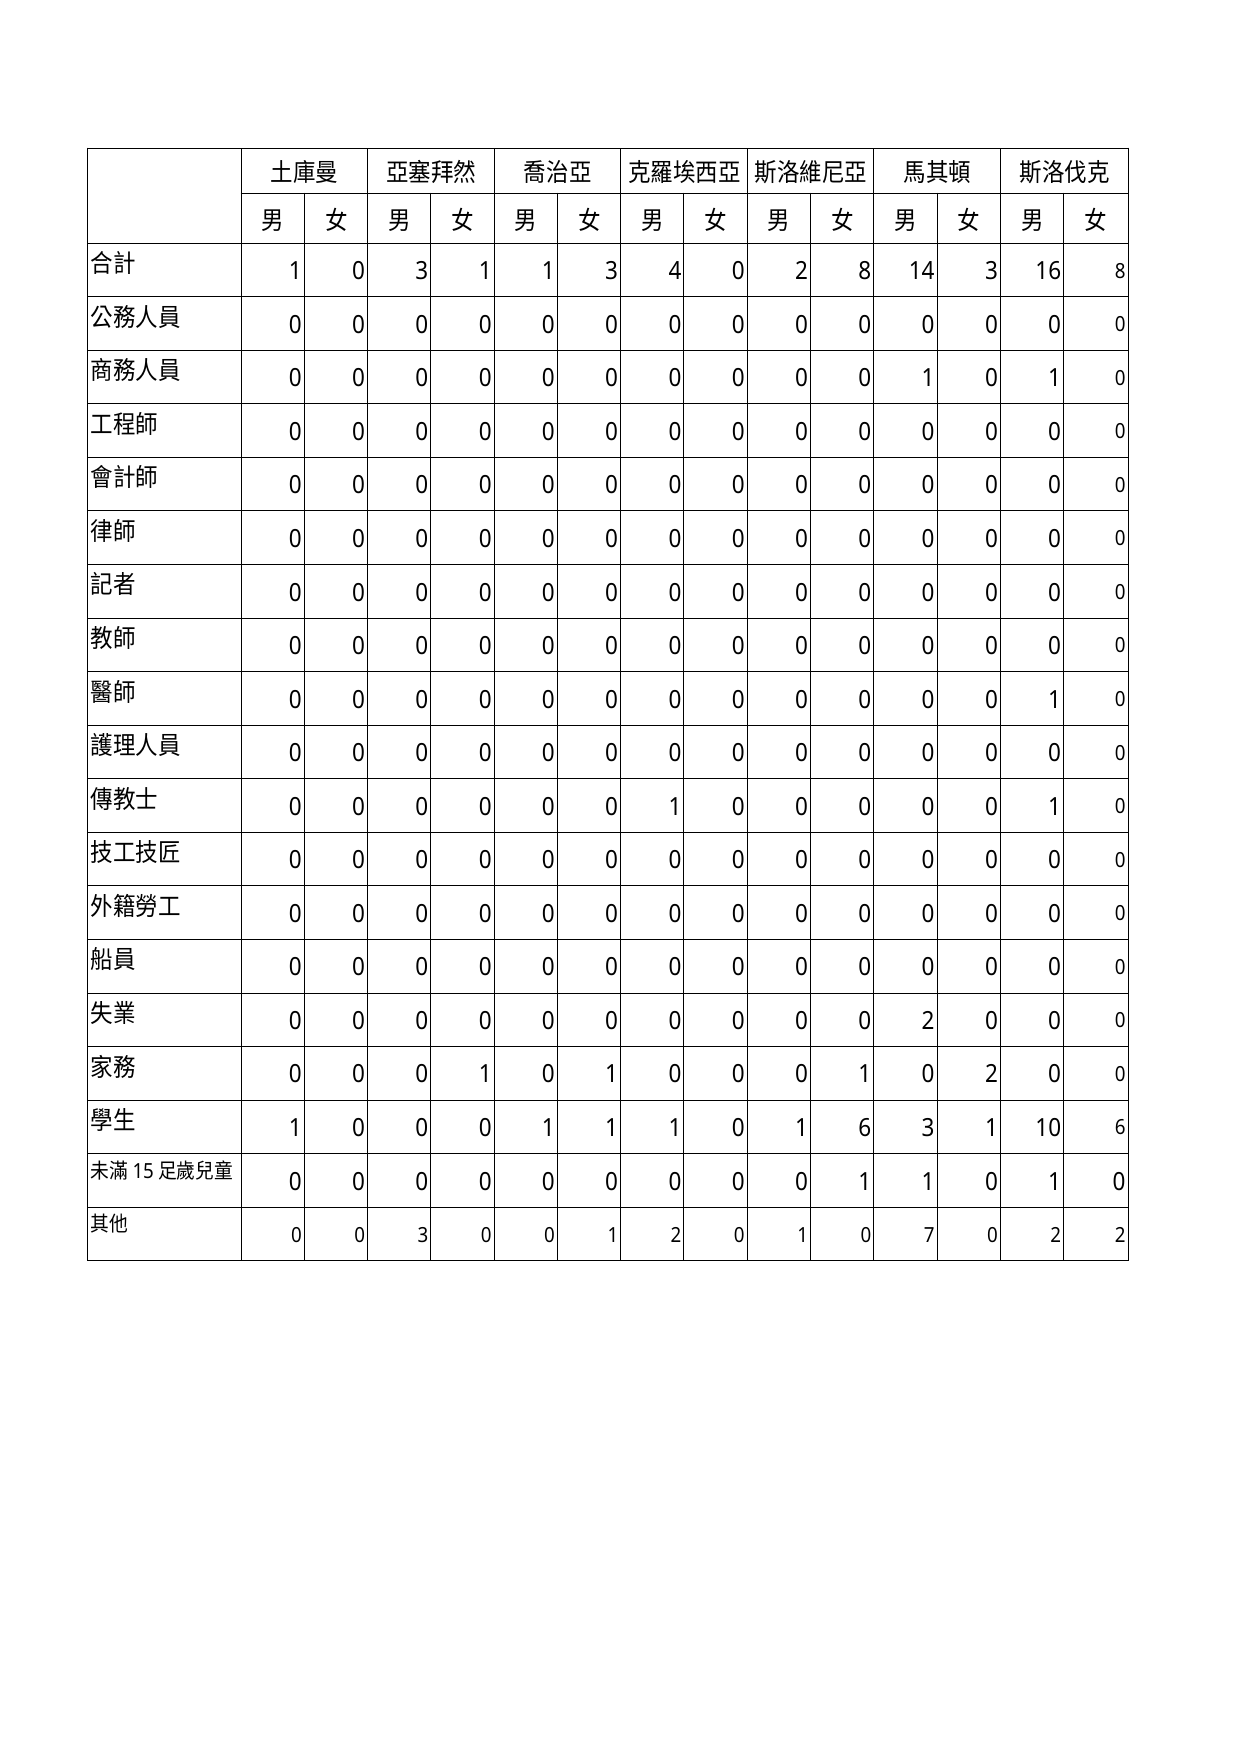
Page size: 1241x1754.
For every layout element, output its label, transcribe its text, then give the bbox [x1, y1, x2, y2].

table_cell 0 [1001, 833, 1063, 885]
table_cell 學生 [88, 1101, 241, 1153]
table_cell 醫師 [88, 672, 241, 724]
table_cell 0 [621, 619, 683, 671]
table_cell 4 [621, 244, 683, 296]
table_cell 0 [558, 458, 620, 510]
table_cell 女 [1064, 194, 1128, 243]
table_cell 女 [684, 194, 747, 243]
table_cell 1 [558, 1208, 620, 1260]
table_cell 1 [242, 1101, 304, 1153]
table_cell 0 [811, 565, 873, 617]
table_cell 0 [242, 458, 304, 510]
table_cell 0 [1064, 297, 1128, 350]
table_cell 0 [1001, 726, 1063, 778]
table_cell 0 [748, 1154, 810, 1207]
table_cell 0 [1064, 511, 1128, 564]
table_cell 0 [621, 726, 683, 778]
table_cell 0 [621, 511, 683, 564]
table_cell 1 [748, 1208, 810, 1260]
table_cell 0 [242, 565, 304, 617]
table_cell 0 [621, 940, 683, 992]
table_header 土庫曼 [242, 149, 367, 193]
table_cell 0 [305, 351, 367, 403]
table_cell 0 [368, 351, 430, 403]
table_cell 0 [305, 994, 367, 1046]
table_cell 0 [431, 726, 494, 778]
table_cell 1 [1001, 779, 1063, 832]
table_cell 0 [1064, 886, 1128, 939]
table_cell 0 [558, 297, 620, 350]
table_cell 0 [495, 994, 557, 1046]
table_cell 0 [748, 1047, 810, 1099]
table_cell 1 [558, 1047, 620, 1099]
table_cell 0 [431, 1208, 494, 1260]
table_cell 0 [495, 297, 557, 350]
table_cell 0 [242, 511, 304, 564]
table_cell 0 [621, 994, 683, 1046]
table_cell 0 [684, 565, 747, 617]
table_cell 8 [1064, 244, 1128, 296]
table_cell 0 [684, 511, 747, 564]
table_cell 0 [368, 511, 430, 564]
table_cell 0 [621, 565, 683, 617]
table_cell 0 [1001, 565, 1063, 617]
table_cell 0 [811, 619, 873, 671]
table_cell 6 [1064, 1101, 1128, 1153]
table_cell 0 [558, 404, 620, 457]
table_cell 0 [368, 886, 430, 939]
table_cell 0 [938, 565, 1000, 617]
table_cell 0 [305, 779, 367, 832]
table_cell 0 [938, 458, 1000, 510]
table_cell 0 [431, 779, 494, 832]
table_cell 8 [811, 244, 873, 296]
table_cell 0 [811, 1208, 873, 1260]
table_cell 0 [368, 297, 430, 350]
table_cell 0 [748, 619, 810, 671]
table_cell 0 [874, 886, 937, 939]
table_cell 0 [305, 886, 367, 939]
table_cell 0 [938, 672, 1000, 724]
table_cell 1 [1001, 672, 1063, 724]
table_cell 0 [431, 404, 494, 457]
table_cell 0 [748, 672, 810, 724]
table_cell 0 [431, 940, 494, 992]
table_cell 0 [431, 833, 494, 885]
table_cell 0 [495, 404, 557, 457]
table_cell 0 [431, 994, 494, 1046]
table_cell 0 [495, 351, 557, 403]
table_cell 0 [684, 1047, 747, 1099]
table_cell 0 [1064, 940, 1128, 992]
table_cell 0 [938, 779, 1000, 832]
table_cell 0 [938, 1208, 1000, 1260]
table_cell 1 [811, 1047, 873, 1099]
table_cell 0 [938, 619, 1000, 671]
table_cell 0 [1064, 726, 1128, 778]
table_cell 0 [684, 1208, 747, 1260]
table_cell 0 [621, 886, 683, 939]
table_cell 0 [495, 779, 557, 832]
table_cell 0 [1064, 994, 1128, 1046]
table_cell 0 [1064, 351, 1128, 403]
table_cell 0 [684, 726, 747, 778]
table_cell 0 [938, 351, 1000, 403]
table_cell 0 [495, 886, 557, 939]
table_cell 1 [1001, 1154, 1063, 1207]
table_cell 0 [558, 351, 620, 403]
table_cell 0 [305, 511, 367, 564]
table_cell 男 [495, 194, 557, 243]
table_cell 0 [1064, 672, 1128, 724]
table_cell 0 [431, 511, 494, 564]
table_cell 0 [811, 404, 873, 457]
table_cell 0 [874, 565, 937, 617]
table_cell 0 [748, 994, 810, 1046]
table_cell 1 [874, 1154, 937, 1207]
table_cell 0 [1064, 458, 1128, 510]
table_cell 男 [242, 194, 304, 243]
table_cell 0 [938, 833, 1000, 885]
table_cell 1 [811, 1154, 873, 1207]
table_cell 律師 [88, 511, 241, 564]
table_cell 0 [748, 351, 810, 403]
table_cell 0 [368, 672, 430, 724]
table_cell 1 [621, 1101, 683, 1153]
table_cell 3 [558, 244, 620, 296]
table_cell 其他 [88, 1208, 241, 1260]
table_cell 0 [305, 458, 367, 510]
table_cell 0 [684, 994, 747, 1046]
table_cell 男 [874, 194, 937, 243]
table_cell 0 [368, 779, 430, 832]
table_cell 0 [684, 940, 747, 992]
table_cell 0 [748, 511, 810, 564]
table_cell 0 [242, 404, 304, 457]
table_cell 0 [431, 1101, 494, 1153]
table_cell 0 [621, 458, 683, 510]
table_cell 未滿15足歲兒童 [88, 1154, 241, 1207]
table_cell 0 [558, 672, 620, 724]
table_cell 0 [431, 458, 494, 510]
table_cell 1 [938, 1101, 1000, 1153]
table_cell 0 [242, 297, 304, 350]
table_cell 0 [495, 726, 557, 778]
table_cell 0 [558, 886, 620, 939]
table_cell 0 [1064, 1154, 1128, 1207]
table_cell 0 [1064, 565, 1128, 617]
table_cell 0 [242, 619, 304, 671]
table_cell 0 [368, 726, 430, 778]
table_cell 0 [368, 458, 430, 510]
table_cell 0 [811, 458, 873, 510]
table_cell 0 [1064, 779, 1128, 832]
table_cell 0 [305, 244, 367, 296]
table_cell 0 [938, 511, 1000, 564]
table_cell 男 [1001, 194, 1063, 243]
table_cell 1 [495, 244, 557, 296]
table_cell 1 [748, 1101, 810, 1153]
table_cell 0 [811, 994, 873, 1046]
table_cell 0 [748, 779, 810, 832]
table_cell 0 [305, 1047, 367, 1099]
table_cell 記者 [88, 565, 241, 617]
table_cell 0 [874, 619, 937, 671]
table_cell 0 [368, 619, 430, 671]
table_cell 0 [368, 1101, 430, 1153]
table_cell 0 [1064, 833, 1128, 885]
table_cell 0 [495, 672, 557, 724]
table_cell 2 [748, 244, 810, 296]
table_cell 0 [938, 994, 1000, 1046]
table_cell 0 [1064, 619, 1128, 671]
table_cell 0 [874, 779, 937, 832]
table_cell 16 [1001, 244, 1063, 296]
table_header 克羅埃西亞 [621, 149, 747, 193]
table_cell 0 [1001, 458, 1063, 510]
table_cell 3 [368, 244, 430, 296]
table_cell 0 [368, 1154, 430, 1207]
table_cell 0 [431, 565, 494, 617]
table_cell 0 [1001, 1047, 1063, 1099]
table_cell 0 [305, 565, 367, 617]
table_cell 0 [684, 1101, 747, 1153]
table_cell 6 [811, 1101, 873, 1153]
table_cell 0 [1001, 297, 1063, 350]
table_cell 3 [368, 1208, 430, 1260]
table_cell 0 [748, 297, 810, 350]
table_cell 1 [874, 351, 937, 403]
table_cell 2 [1001, 1208, 1063, 1260]
table_cell 2 [938, 1047, 1000, 1099]
table_cell 0 [558, 565, 620, 617]
table_cell 1 [495, 1101, 557, 1153]
table_cell 0 [305, 404, 367, 457]
table_cell 男 [368, 194, 430, 243]
table_cell 0 [495, 619, 557, 671]
table_cell 0 [431, 886, 494, 939]
table_cell 女 [938, 194, 1000, 243]
table_cell 女 [558, 194, 620, 243]
table_cell 失業 [88, 994, 241, 1046]
table_cell 0 [938, 404, 1000, 457]
table_cell 0 [874, 404, 937, 457]
table_cell 0 [242, 1047, 304, 1099]
table_cell 0 [1064, 1047, 1128, 1099]
table_cell 0 [811, 940, 873, 992]
table_cell 0 [684, 404, 747, 457]
table_cell 0 [558, 726, 620, 778]
table_cell 0 [621, 1154, 683, 1207]
table_cell 0 [305, 940, 367, 992]
table_cell 0 [748, 565, 810, 617]
table_cell 會計師 [88, 458, 241, 510]
table_cell 3 [874, 1101, 937, 1153]
table_cell 0 [1001, 940, 1063, 992]
table_cell 0 [684, 458, 747, 510]
table_cell 0 [495, 511, 557, 564]
table_cell 0 [874, 940, 937, 992]
table_cell 0 [495, 1047, 557, 1099]
table_cell 0 [495, 458, 557, 510]
table_header 喬治亞 [495, 149, 620, 193]
table_cell 1 [1001, 351, 1063, 403]
table_cell 傳教士 [88, 779, 241, 832]
table_cell 0 [305, 726, 367, 778]
table_cell 0 [495, 565, 557, 617]
table_cell 0 [368, 940, 430, 992]
table_cell 0 [811, 672, 873, 724]
table_cell 1 [431, 1047, 494, 1099]
table_header 斯洛伐克 [1001, 149, 1128, 193]
table_cell 0 [938, 886, 1000, 939]
table_cell 0 [811, 833, 873, 885]
table_cell 0 [305, 833, 367, 885]
table_cell 0 [495, 1154, 557, 1207]
table_cell 0 [684, 779, 747, 832]
table_cell 0 [811, 779, 873, 832]
table_cell 0 [242, 726, 304, 778]
table_cell 0 [748, 458, 810, 510]
table_cell 船員 [88, 940, 241, 992]
table_header [88, 149, 241, 243]
table_cell 0 [495, 940, 557, 992]
table_cell 0 [558, 833, 620, 885]
table_cell 0 [495, 833, 557, 885]
table_cell 女 [305, 194, 367, 243]
table_cell 0 [874, 726, 937, 778]
table_cell 0 [431, 1154, 494, 1207]
table_cell 0 [431, 351, 494, 403]
table_cell 0 [621, 404, 683, 457]
table_cell 1 [242, 244, 304, 296]
table_cell 女 [431, 194, 494, 243]
table_cell 0 [305, 619, 367, 671]
table_cell 合計 [88, 244, 241, 296]
table_cell 外籍勞工 [88, 886, 241, 939]
table_cell 0 [368, 833, 430, 885]
table_cell 男 [748, 194, 810, 243]
table_cell 0 [938, 726, 1000, 778]
table_cell 男 [621, 194, 683, 243]
table_cell 0 [684, 672, 747, 724]
table_cell 2 [874, 994, 937, 1046]
table_cell 7 [874, 1208, 937, 1260]
table_cell 0 [1001, 404, 1063, 457]
table_cell 0 [748, 886, 810, 939]
table_cell 0 [1001, 511, 1063, 564]
table_cell 0 [874, 672, 937, 724]
table_cell 0 [1001, 994, 1063, 1046]
table_cell 0 [748, 404, 810, 457]
table_cell 0 [684, 1154, 747, 1207]
table_cell 0 [684, 619, 747, 671]
table_cell 1 [558, 1101, 620, 1153]
table_cell 女 [811, 194, 873, 243]
table_cell 0 [684, 351, 747, 403]
table_cell 0 [558, 1154, 620, 1207]
table_cell 0 [621, 1047, 683, 1099]
table_cell 0 [242, 779, 304, 832]
table_cell 0 [242, 672, 304, 724]
table_cell 0 [368, 404, 430, 457]
table_cell 教師 [88, 619, 241, 671]
table_cell 0 [748, 940, 810, 992]
table_cell 0 [558, 511, 620, 564]
table_cell 0 [495, 1208, 557, 1260]
table_cell 0 [368, 994, 430, 1046]
table_cell 10 [1001, 1101, 1063, 1153]
table_cell 技工技匠 [88, 833, 241, 885]
table_cell 0 [242, 351, 304, 403]
table_cell 家務 [88, 1047, 241, 1099]
table_header 亞塞拜然 [368, 149, 494, 193]
table_cell 0 [305, 672, 367, 724]
table_cell 0 [242, 886, 304, 939]
table_cell 1 [621, 779, 683, 832]
table_cell 0 [1001, 619, 1063, 671]
table_cell 0 [242, 994, 304, 1046]
table_cell 0 [621, 297, 683, 350]
table_cell 0 [811, 726, 873, 778]
table_cell 工程師 [88, 404, 241, 457]
table_cell 0 [811, 351, 873, 403]
table_cell 0 [811, 886, 873, 939]
table_cell 0 [684, 297, 747, 350]
table_cell 0 [558, 940, 620, 992]
table_cell 0 [874, 511, 937, 564]
table_cell 0 [938, 1154, 1000, 1207]
table_cell 0 [431, 619, 494, 671]
table_cell 0 [305, 1101, 367, 1153]
table_cell 0 [874, 1047, 937, 1099]
table_cell 0 [242, 1208, 304, 1260]
table_cell 0 [811, 297, 873, 350]
table_header 馬其頓 [874, 149, 1000, 193]
table_cell 0 [431, 297, 494, 350]
table_cell 0 [305, 297, 367, 350]
table_cell 0 [874, 458, 937, 510]
table_cell 0 [242, 1154, 304, 1207]
table_cell 0 [684, 244, 747, 296]
table_cell 14 [874, 244, 937, 296]
table_cell 0 [811, 511, 873, 564]
table_cell 0 [558, 994, 620, 1046]
table_cell 0 [558, 619, 620, 671]
table_cell 0 [684, 886, 747, 939]
table_cell 0 [748, 726, 810, 778]
table_cell 0 [938, 940, 1000, 992]
table_cell 商務人員 [88, 351, 241, 403]
table_cell 0 [368, 1047, 430, 1099]
table_cell 0 [431, 672, 494, 724]
table_cell 3 [938, 244, 1000, 296]
table_header 斯洛維尼亞 [748, 149, 873, 193]
table_cell 2 [1064, 1208, 1128, 1260]
table_cell 0 [368, 565, 430, 617]
table_cell 0 [305, 1154, 367, 1207]
table_cell 0 [874, 297, 937, 350]
table_cell 1 [431, 244, 494, 296]
table_cell 護理人員 [88, 726, 241, 778]
table_cell 0 [684, 833, 747, 885]
table_cell 0 [874, 833, 937, 885]
table_cell 0 [242, 833, 304, 885]
table_cell 0 [938, 297, 1000, 350]
table_cell 公務人員 [88, 297, 241, 350]
table_cell 0 [1064, 404, 1128, 457]
table_cell 0 [242, 940, 304, 992]
table_cell 0 [305, 1208, 367, 1260]
table_cell 2 [621, 1208, 683, 1260]
table_cell 0 [1001, 886, 1063, 939]
table_cell 0 [558, 779, 620, 832]
table_cell 0 [621, 351, 683, 403]
table_cell 0 [621, 672, 683, 724]
table_cell 0 [748, 833, 810, 885]
table_cell 0 [621, 833, 683, 885]
